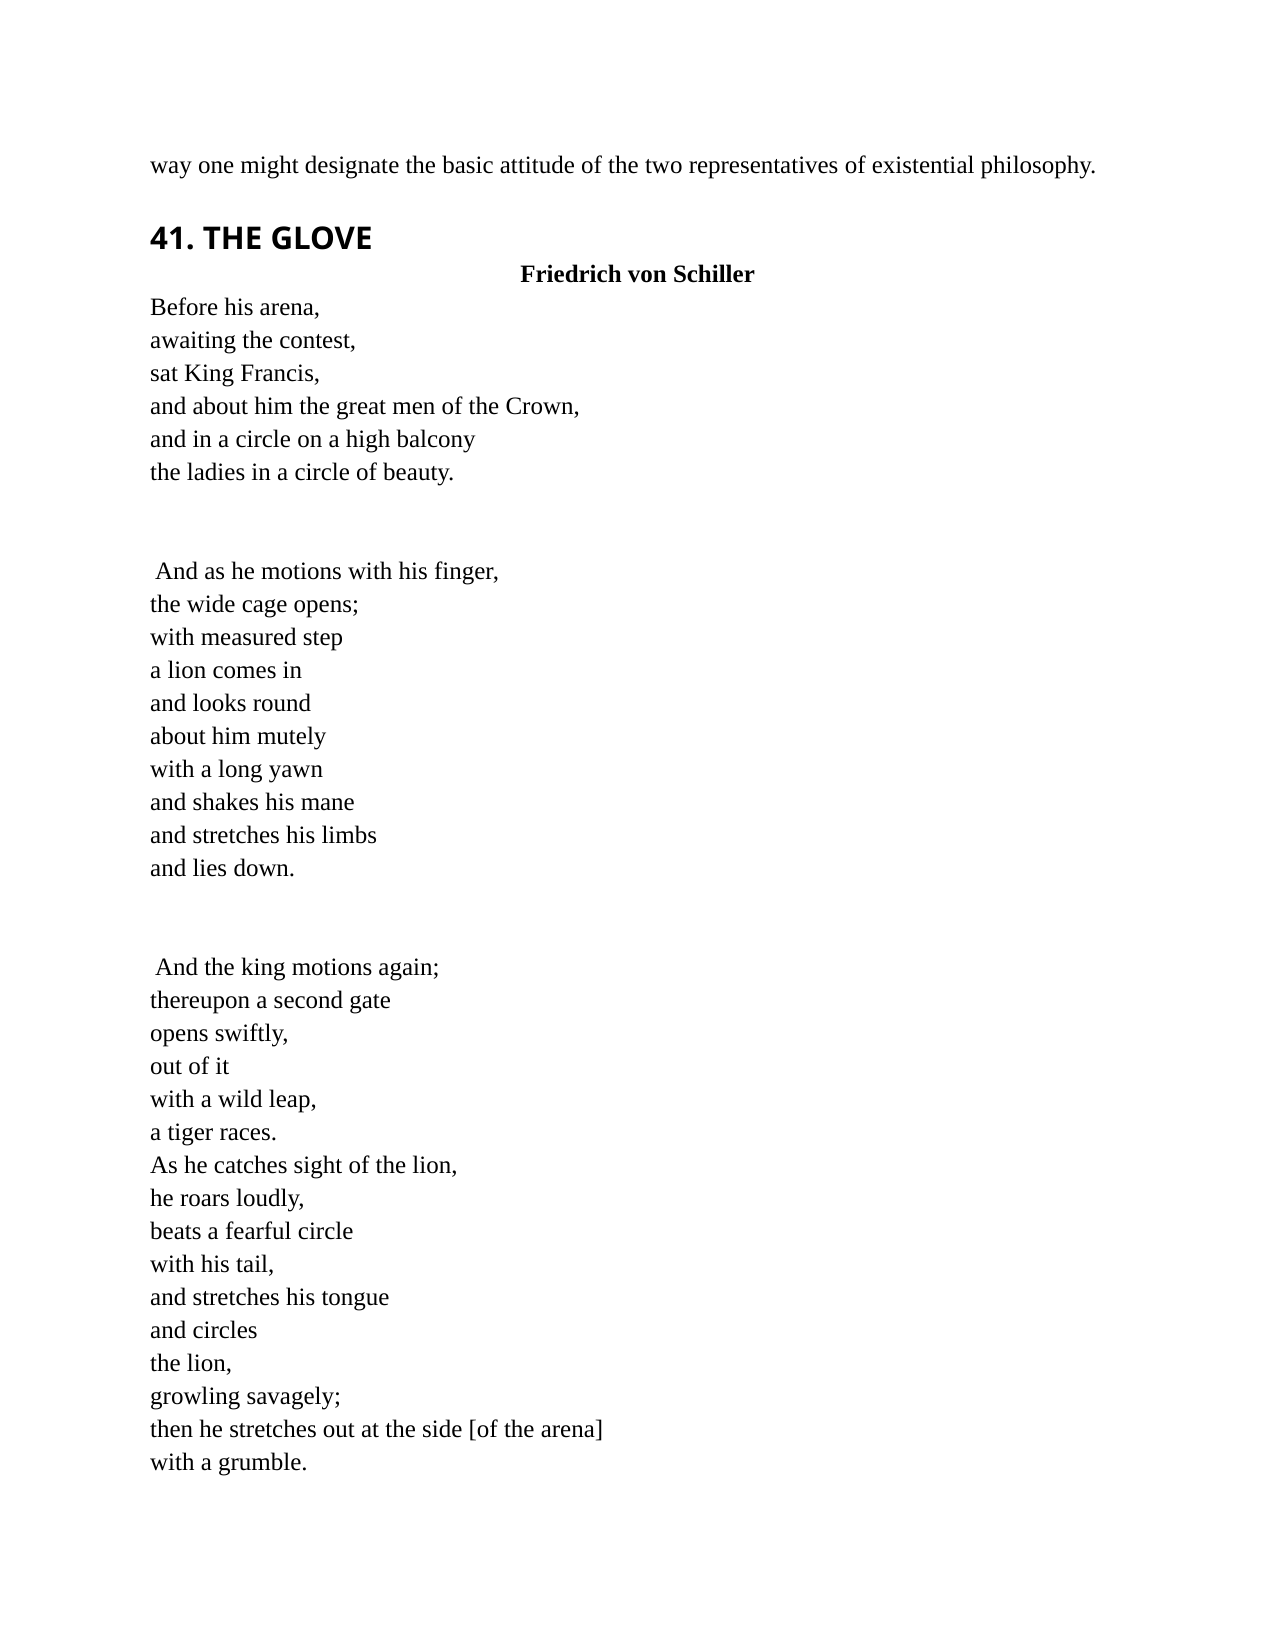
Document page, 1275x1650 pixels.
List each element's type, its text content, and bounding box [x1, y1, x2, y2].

text And as he motions with his finger, the wide cage opens; with measured step a lion comes in and looks round about him mutely with a long yawn and shakes his mane and stretches his limbs and lies down. [150, 490, 1125, 882]
text Before his arena, awaiting the contest, sat King Francis, and about him the great men of the Crown, and in a circle on a high balcony the ladies in a circle of beauty. [150, 292, 1125, 486]
text Friedrich von Schiller [150, 259, 1125, 287]
text And the king motions again; thereupon a second gate opens swiftly, out of it with a wild leap, a tiger races. As he catches sight of the lion, he roars loudly, beats a fearful circle with his tail, and stretches his tongue and circles the lion, growling savagely; then he stretches out at the side [of the arena] with a grumble. [150, 886, 1125, 1476]
text way one might designate the basic attitude of the two representatives of existential philosophy. [150, 150, 1125, 179]
text 41. THE GLOVE [150, 208, 1125, 259]
